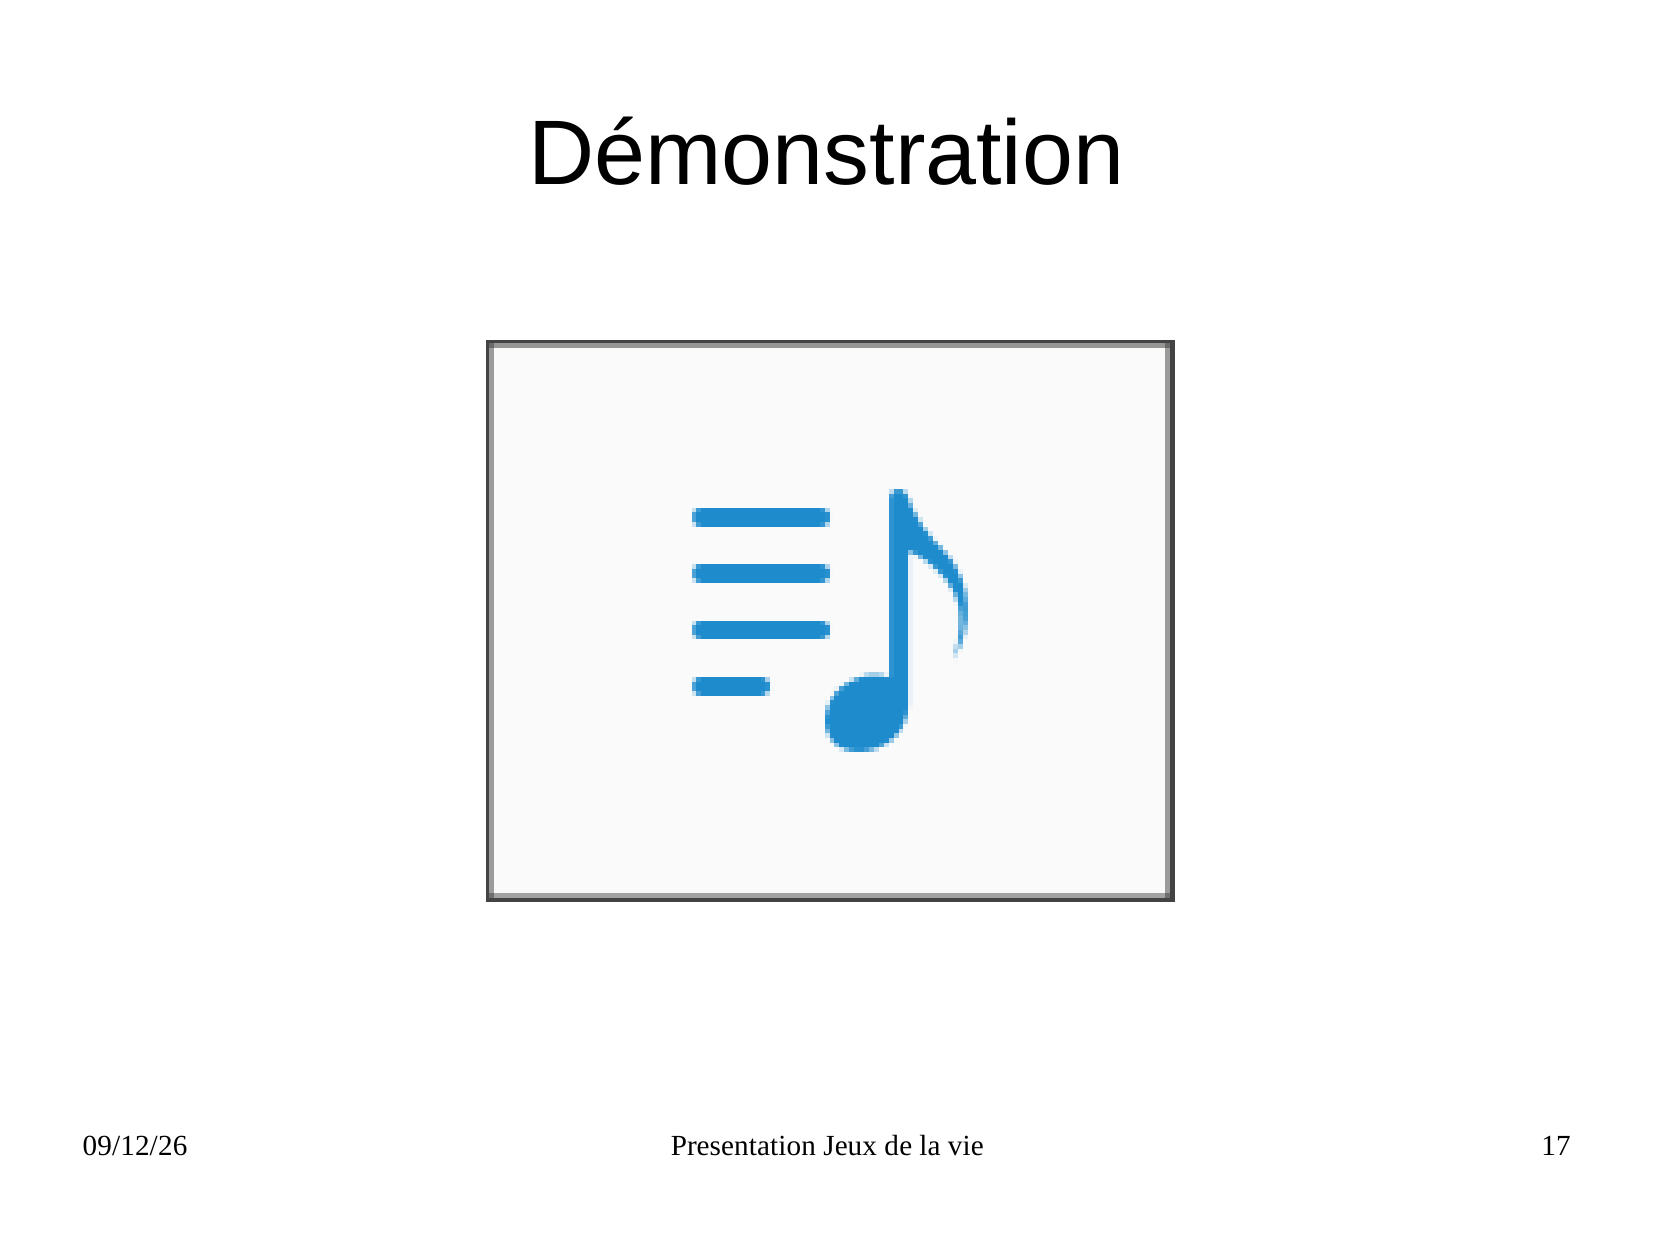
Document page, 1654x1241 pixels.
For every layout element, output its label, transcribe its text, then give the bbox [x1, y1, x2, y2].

text_box [484, 339, 1176, 904]
title Démonstration [82, 49, 1571, 257]
